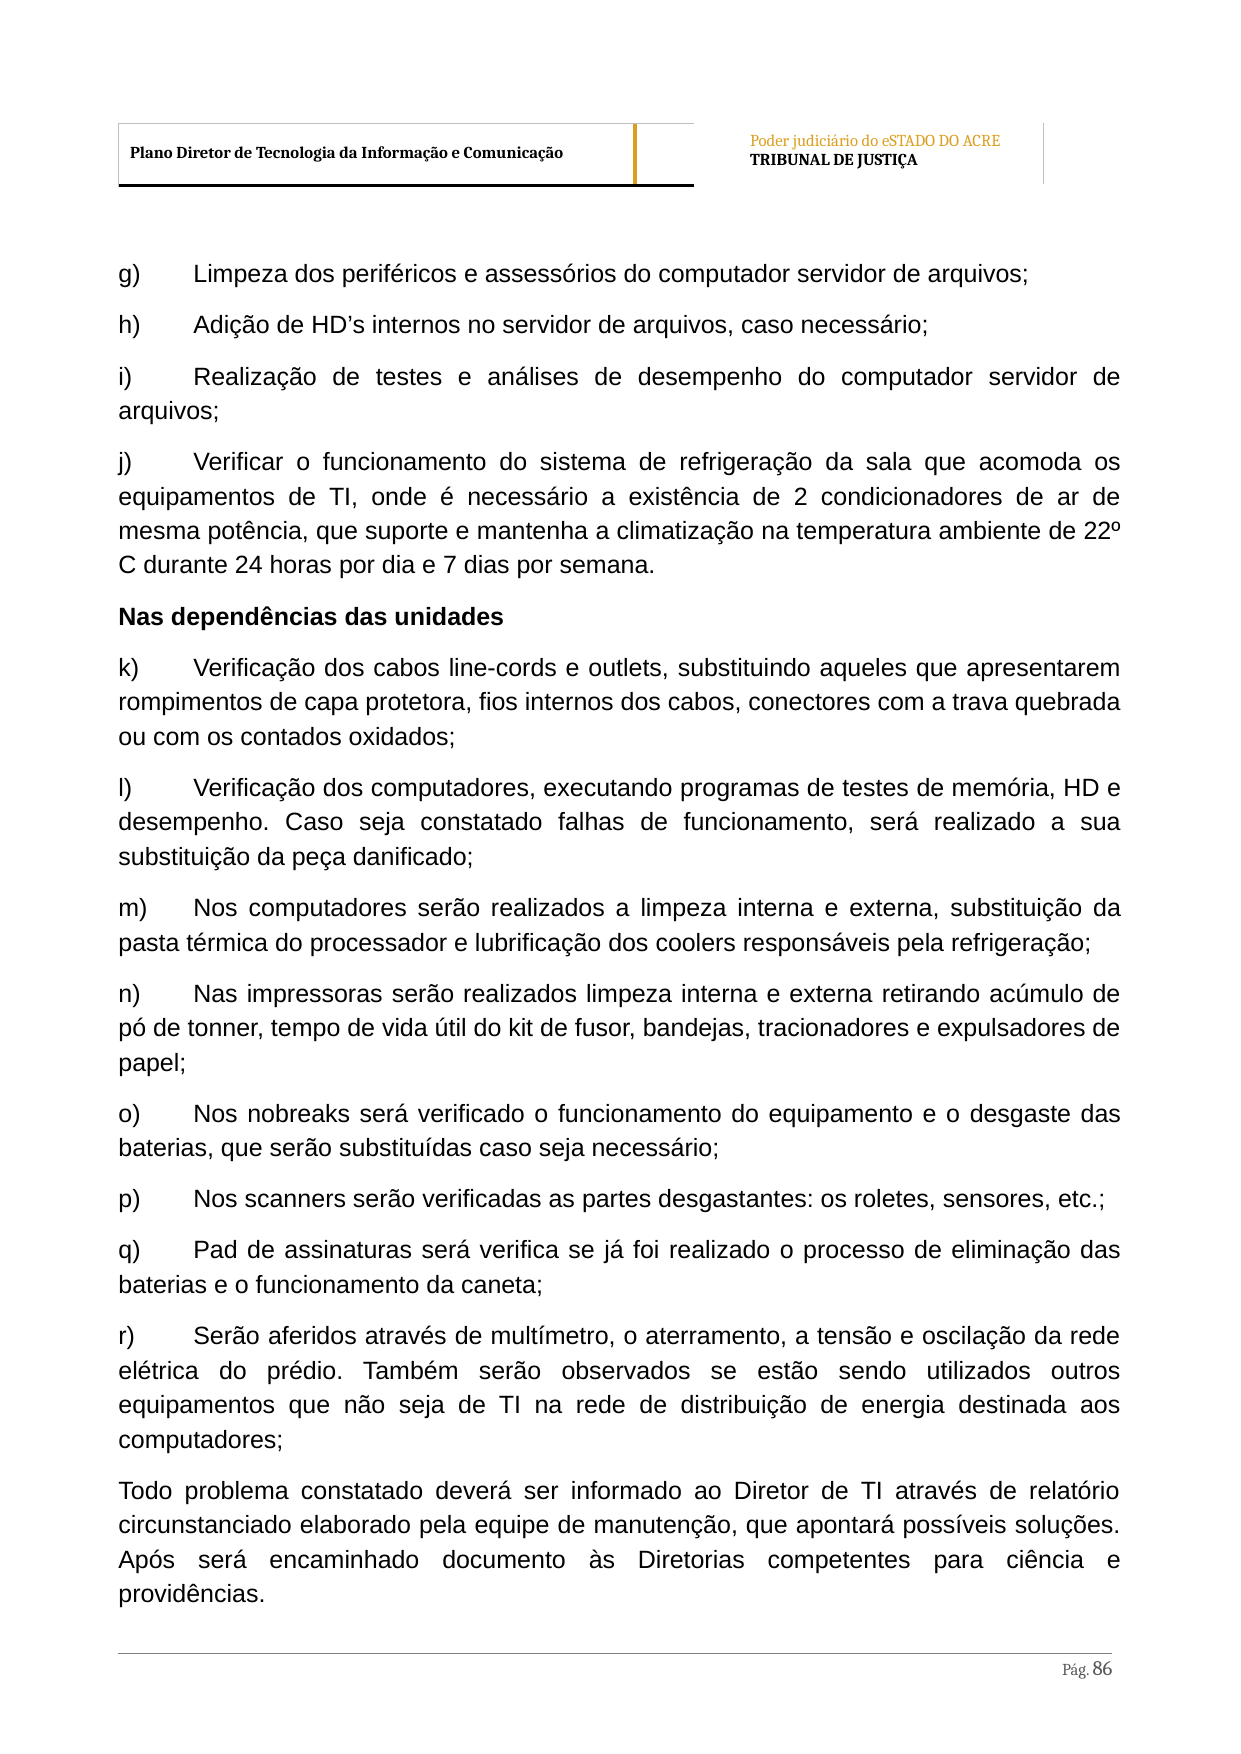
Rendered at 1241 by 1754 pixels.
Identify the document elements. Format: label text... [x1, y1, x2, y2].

text k) Verificação dos cabos line-cords e outlets, substituindo aqueles que apresentarem rompimentos de capa protetora, fios internos dos cabos, conectores com a trava quebrada ou com os contados oxidados; [118, 653, 1122, 751]
text g) Limpeza dos periféricos e assessórios do computador servidor de arquivos; [118, 259, 1122, 288]
text i) Realização de testes e análises de desempenho do computador servidor de arquivos; [118, 361, 1122, 425]
text o) Nos nobreaks será verificado o funcionamento do equipamento e o desgaste das baterias, que serão substituídas caso seja necessário; [118, 1099, 1122, 1162]
text q) Pad de assinaturas será verifica se já foi realizado o processo de eliminação das baterias e o funcionamento da caneta; [118, 1236, 1122, 1299]
text j) Verificar o funcionamento do sistema de refrigeração da sala que acomoda os equipamentos de TI, onde é necessário a existência de 2 condicionadores de ar de mesma potência, que suporte e mantenha a climatização na temperatura ambiente de 22º C durante 24 horas por dia e 7 dias por semana. [118, 447, 1122, 579]
text l) Verificação dos computadores, executando programas de testes de memória, HD e desempenho. Caso seja constatado falhas de funcionamento, será realizado a sua substituição da peça danificado; [118, 773, 1122, 871]
text p) Nos scanners serão verificadas as partes desgastantes: os roletes, sensores, etc.; [118, 1184, 1122, 1213]
text Nas dependências das unidades [118, 602, 1122, 630]
text r) Serão aferidos através de multímetro, o aterramento, a tensão e oscilação da rede elétrica do prédio. Também serão observados se estão sendo utilizados outros equipamentos que não seja de TI na rede de distribuição de energia destinada aos computadores; [118, 1321, 1122, 1453]
text Todo problema constatado deverá ser informado ao Diretor de TI através de relatório circunstanciado elaborado pela equipe de manutenção, que apontará possíveis soluções. Após será encaminhado documento às Diretorias competentes para ciência e providências. [118, 1476, 1122, 1608]
text h) Adição de HD’s internos no servidor de arquivos, caso necessário; [118, 310, 1122, 339]
text n) Nas impressoras serão realizados limpeza interna e externa retirando acúmulo de pó de tonner, tempo de vida útil do kit de fusor, bandejas, tracionadores e expulsadores de papel; [118, 979, 1122, 1076]
text m) Nos computadores serão realizados a limpeza interna e externa, substituição da pasta térmica do processador e lubrificação dos coolers responsáveis pela refrigeração; [118, 893, 1122, 956]
